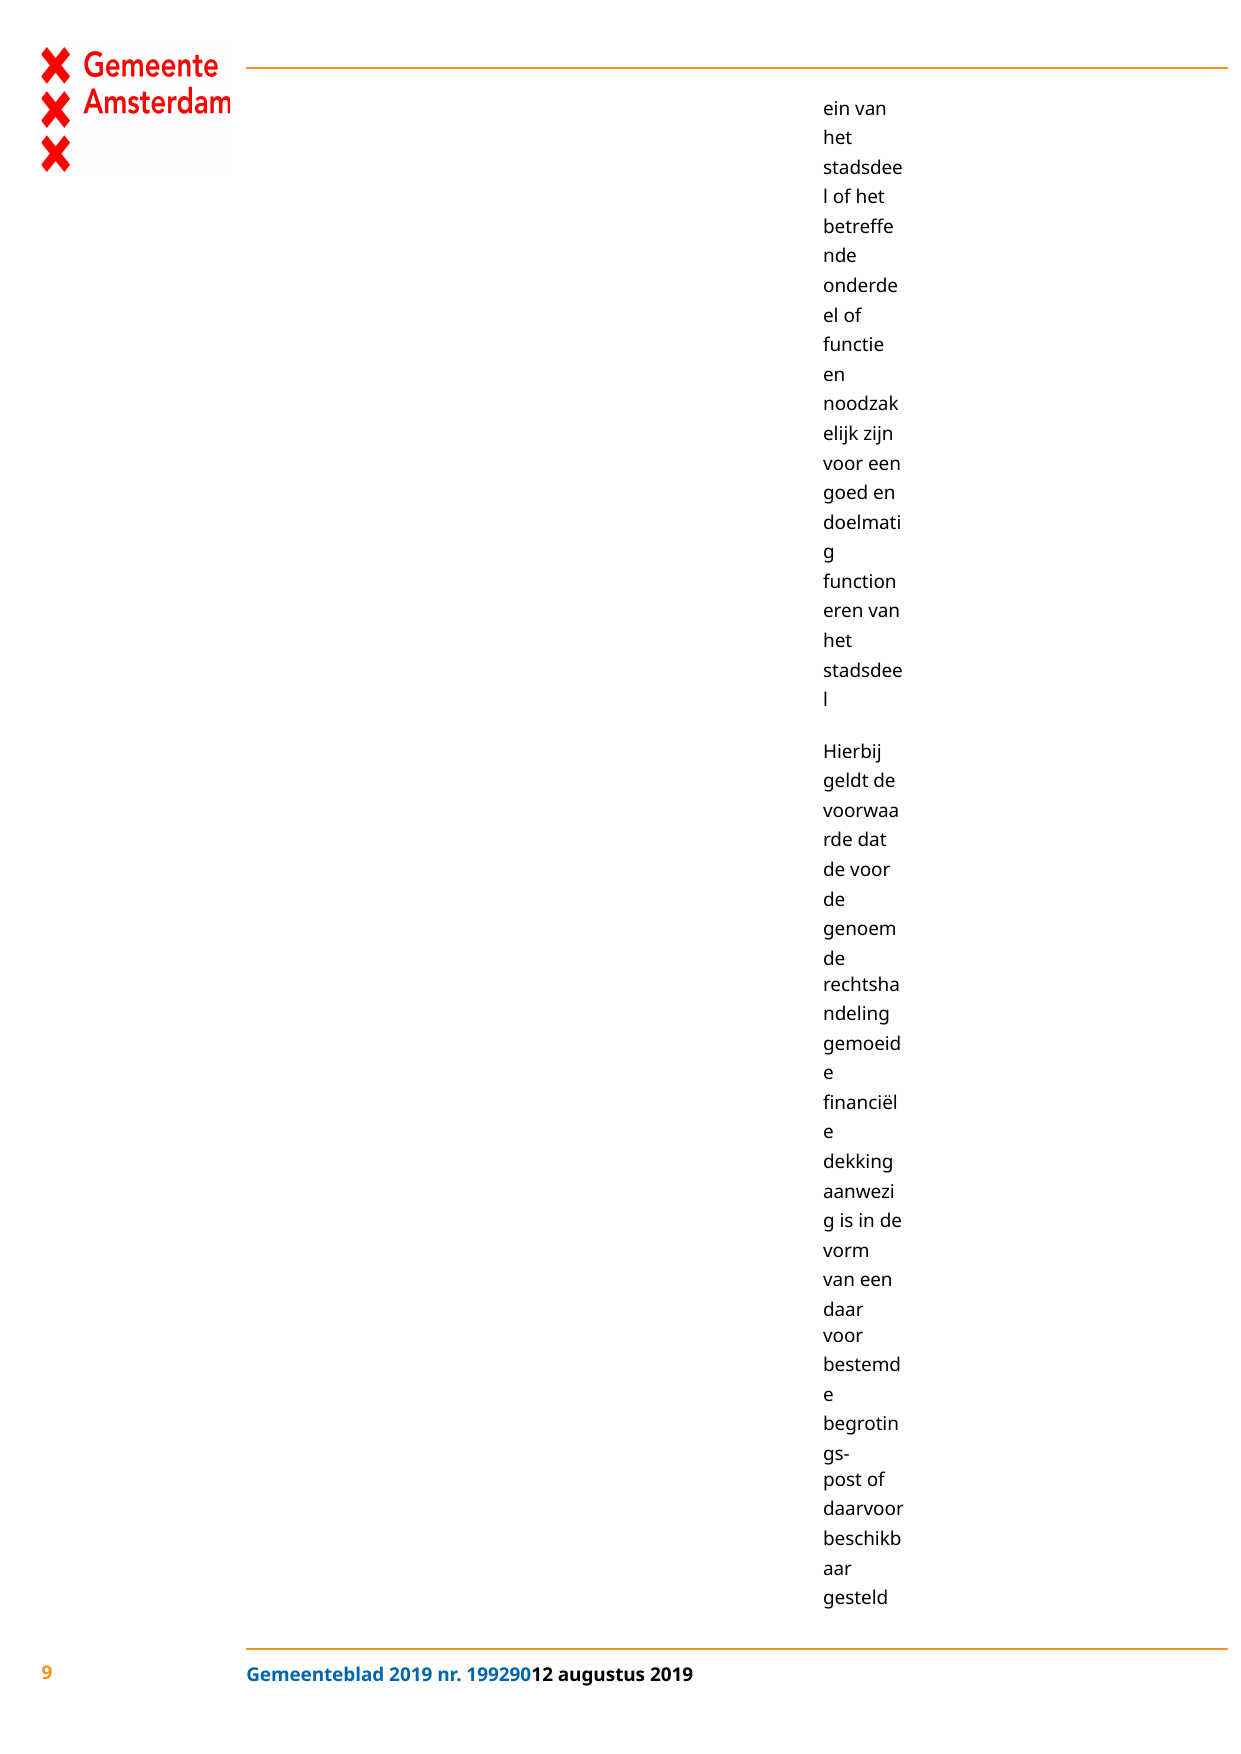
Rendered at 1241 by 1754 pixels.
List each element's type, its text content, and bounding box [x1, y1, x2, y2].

table_cell [248, 95, 330, 712]
table_cell [494, 971, 577, 1322]
table_cell [905, 1322, 987, 1466]
table_cell [330, 95, 412, 712]
table_cell [577, 1466, 659, 1610]
table_cell [494, 1322, 577, 1466]
table_cell [659, 712, 741, 738]
table_cell [330, 1466, 412, 1610]
table_cell [412, 1466, 494, 1610]
table_cell [741, 971, 823, 1322]
table_cell ein van het stadsdeel of het betreffende onderdeel of functie en noodzakelijk zijn voor een goed en doelmatig functioneren van het stadsdeel [823, 95, 905, 712]
table_cell [905, 95, 987, 712]
table_cell [741, 95, 823, 712]
table_cell [412, 1322, 494, 1466]
table_cell [1069, 712, 1152, 738]
table_cell [412, 95, 494, 712]
table_cell [987, 1322, 1069, 1466]
table_cell post of daarvoor beschikbaar gesteld [823, 1466, 905, 1610]
table_cell [905, 738, 987, 971]
table_cell [577, 95, 659, 712]
table_cell rechtshandeling gemoeide financiële dekking aanwezig is in de vorm van een daar [823, 971, 905, 1322]
table_cell [1069, 971, 1152, 1322]
table_cell [248, 712, 330, 738]
table_cell [905, 712, 987, 738]
table_cell [741, 738, 823, 971]
table_cell [987, 971, 1069, 1322]
table_cell [1069, 1466, 1152, 1610]
table_cell [330, 971, 412, 1322]
table_cell [905, 1466, 987, 1610]
table_cell [248, 738, 330, 971]
table_cell [659, 1466, 741, 1610]
table_cell [659, 971, 741, 1322]
table_cell [659, 95, 741, 712]
table_cell [412, 712, 494, 738]
table_cell [987, 95, 1069, 712]
table_cell [330, 738, 412, 971]
table_cell [330, 1322, 412, 1466]
table_cell [741, 1466, 823, 1610]
table_cell [987, 712, 1069, 738]
table_cell [330, 712, 412, 738]
table_cell [494, 712, 577, 738]
table_cell [412, 971, 494, 1322]
table_cell [823, 712, 905, 738]
table_cell [659, 1322, 741, 1466]
table_cell [577, 712, 659, 738]
table_cell [412, 738, 494, 971]
table_cell voor bestemde begrotings- [823, 1322, 905, 1466]
table_cell [248, 1322, 330, 1466]
table_cell [905, 971, 987, 1322]
table_cell [577, 971, 659, 1322]
table_cell [1069, 1322, 1152, 1466]
table_cell Hierbij geldt de voorwaarde dat de voor de genoemde [823, 738, 905, 971]
table_cell [659, 738, 741, 971]
table_cell [577, 738, 659, 971]
picture [41, 47, 231, 172]
table_cell [741, 1322, 823, 1466]
table_cell [987, 1466, 1069, 1610]
table_cell [494, 738, 577, 971]
table_cell [1069, 738, 1152, 971]
table_cell [494, 95, 577, 712]
table_cell [248, 971, 330, 1322]
table_cell [248, 1466, 330, 1610]
table_cell [987, 738, 1069, 971]
table_cell [741, 712, 823, 738]
table_cell [494, 1466, 577, 1610]
table_cell [577, 1322, 659, 1466]
table_cell [1069, 95, 1152, 712]
